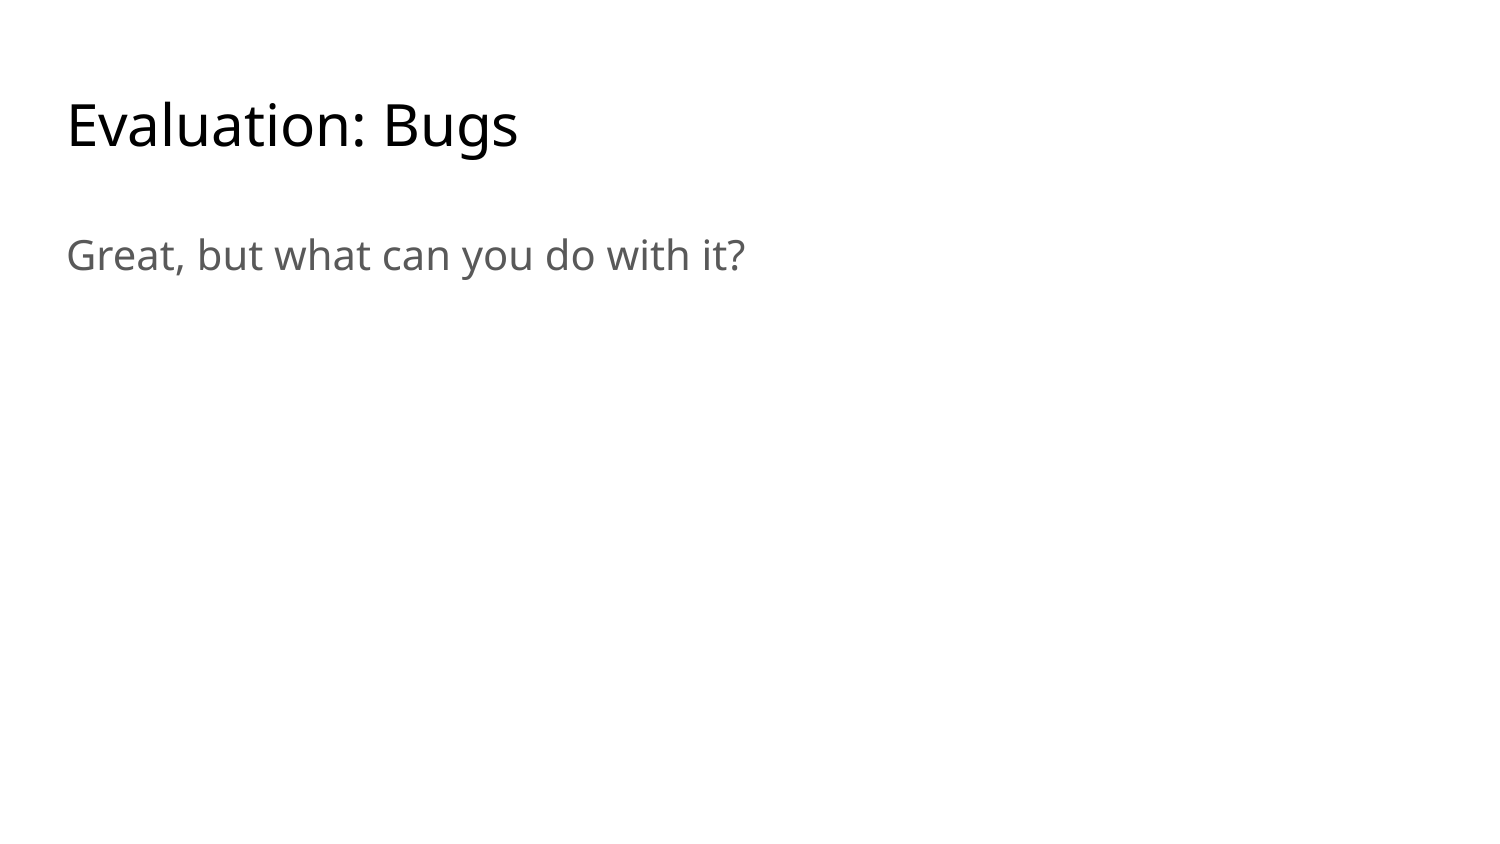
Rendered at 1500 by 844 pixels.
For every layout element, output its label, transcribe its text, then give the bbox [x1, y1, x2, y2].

title Evaluation: Bugs [51, 72, 1449, 167]
list Great, but what can you do with it? [51, 189, 1449, 750]
